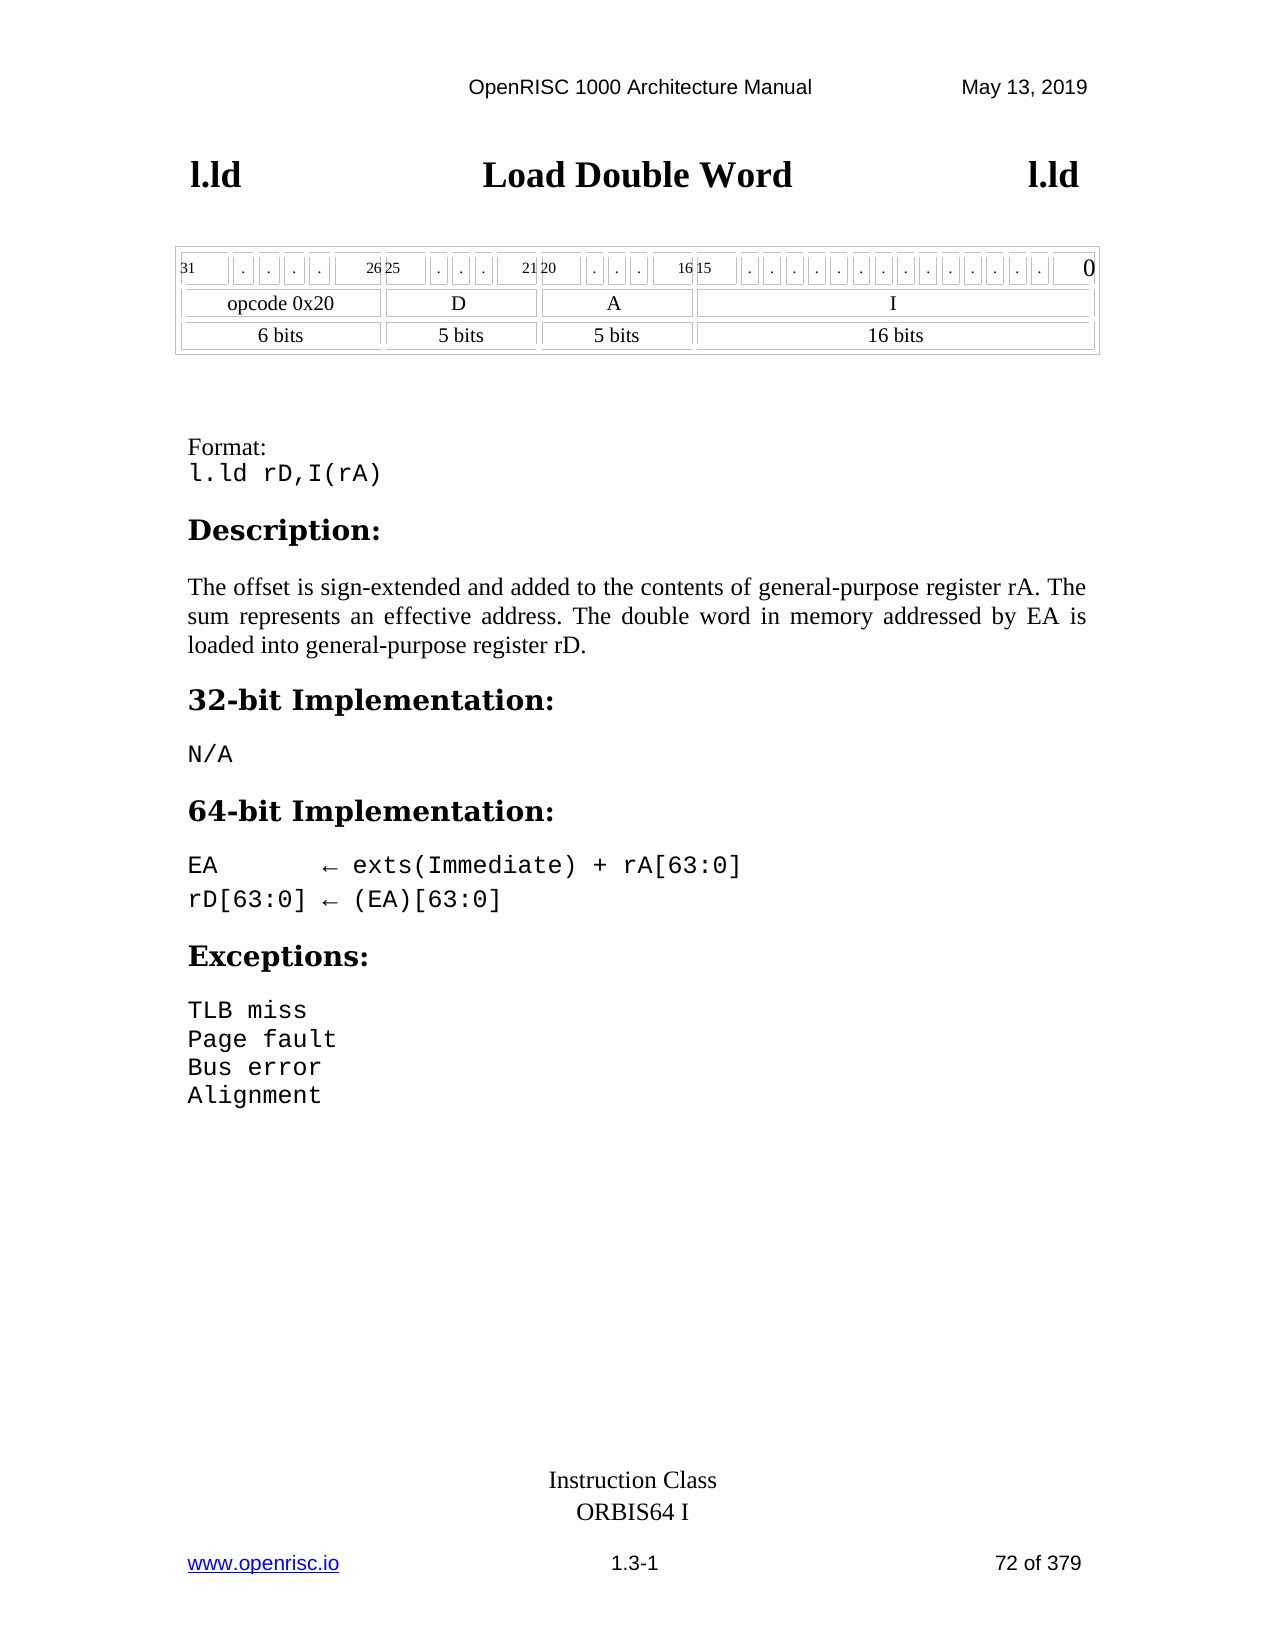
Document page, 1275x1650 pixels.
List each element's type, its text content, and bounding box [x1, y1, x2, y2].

text EA ← exts(Immediate) + rA[63:0] rD[63:0] ← (EA)[63:0] [187, 853, 1087, 915]
text N/A [187, 742, 1087, 770]
text The offset is sign-extended and added to the contents of general-purpose register rA. The sum represents an effective address. The double word in memory addressed by EA is loaded into general-purpose register rD. [187, 572, 1087, 658]
text l.ld rD,I(rA) [187, 461, 1087, 489]
text Description: [187, 514, 1087, 547]
text 64-bit Implementation: [187, 795, 1087, 828]
text Format: [187, 432, 1087, 461]
text Exceptions: [187, 940, 1087, 973]
text TLB miss Page fault Bus error Alignment [187, 998, 1087, 1111]
text 32-bit Implementation: [187, 683, 1087, 717]
